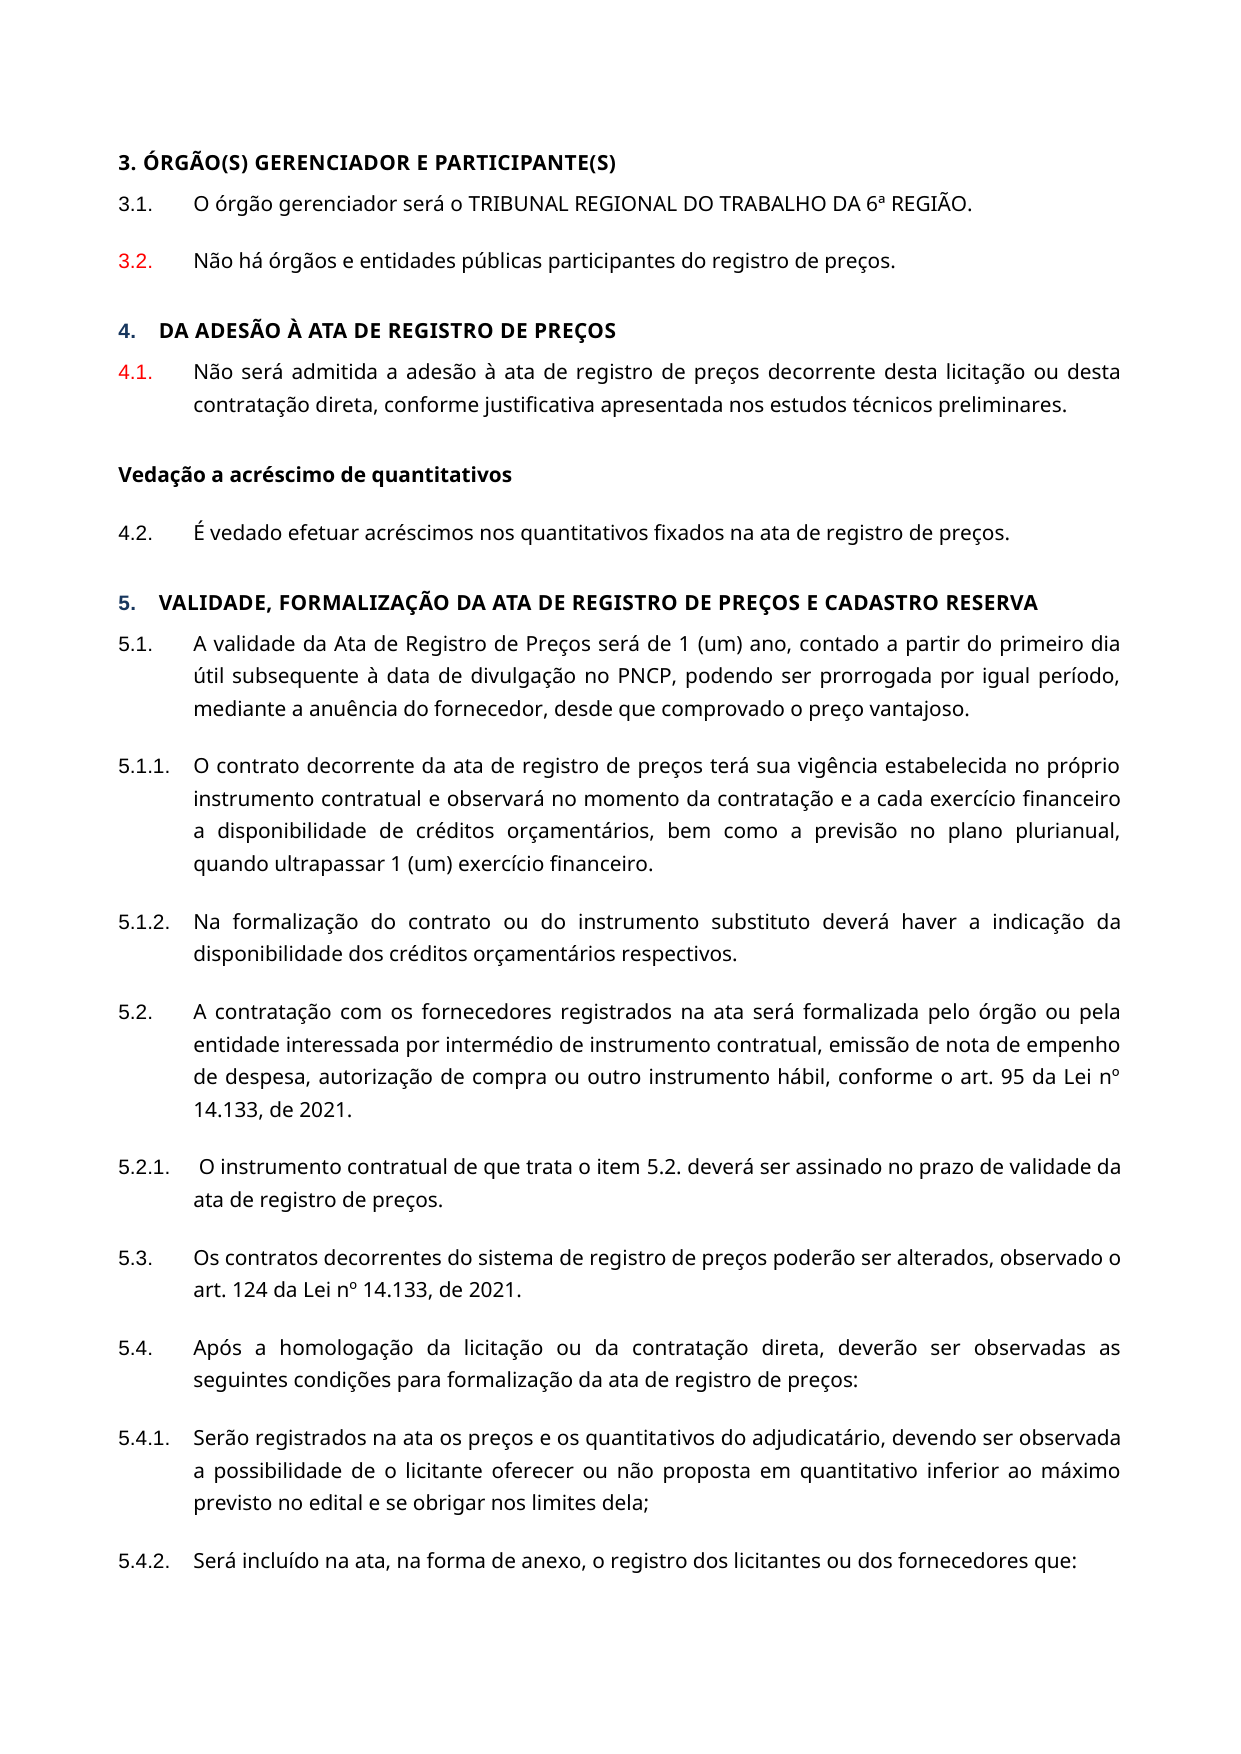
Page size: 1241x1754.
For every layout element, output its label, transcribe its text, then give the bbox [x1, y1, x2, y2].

list O instrumento contratual de que trata o item 5.2. deverá ser assinado no prazo de validade da ata de registro de preços. [118, 1152, 1122, 1213]
list Na formalização do contrato ou do instrumento substituto deverá haver a indicação da disponibilidade dos créditos orçamentários respectivos. [118, 907, 1122, 968]
list É vedado efetuar acréscimos nos quantitativos fixados na ata de registro de preços. [118, 518, 1122, 546]
list Não há órgãos e entidades públicas participantes do registro de preços. [118, 246, 1122, 275]
list O contrato decorrente da ata de registro de preços terá sua vigência estabelecida no próprio instrumento contratual e observará no momento da contratação e a cada exercício financeiro a disponibilidade de créditos orçamentários, bem como a previsão no plano plurianual, quando ultrapassar 1 (um) exercício financeiro. [118, 751, 1122, 878]
subtitle 3. ÓRGÃO(S) GERENCIADOR E PARTICIPANTE(S) [118, 148, 1122, 176]
list O órgão gerenciador será o TRIBUNAL REGIONAL DO TRABALHO DA 6ª REGIÃO. [118, 189, 1122, 217]
list DA ADESÃO À ATA DE REGISTRO DE PREÇOS [118, 316, 1122, 345]
list A validade da Ata de Registro de Preços será de 1 (um) ano, contado a partir do primeiro dia útil subsequente à data de divulgação no PNCP, podendo ser prorrogada por igual período, mediante a anuência do fornecedor, desde que comprovado o preço vantajoso. [118, 629, 1122, 722]
text Vedação a acréscimo de quantitativos [118, 460, 1122, 488]
list Não será admitida a adesão à ata de registro de preços decorrente desta licitação ou desta contratação direta, conforme justificativa apresentada nos estudos técnicos preliminares. [118, 357, 1122, 418]
list Após a homologação da licitação ou da contratação direta, deverão ser observadas as seguintes condições para formalização da ata de registro de preços: [118, 1333, 1122, 1394]
list Serão registrados na ata os preços e os quantitativos do adjudicatário, devendo ser observada a possibilidade de o licitante oferecer ou não proposta em quantitativo inferior ao máximo previsto no edital e se obrigar nos limites dela; [118, 1423, 1122, 1517]
list Os contratos decorrentes do sistema de registro de preços poderão ser alterados, observado o art. 124 da Lei nº 14.133, de 2021. [118, 1243, 1122, 1304]
list Será incluído na ata, na forma de anexo, o registro dos licitantes ou dos fornecedores que: [118, 1546, 1122, 1574]
list VALIDADE, FORMALIZAÇÃO DA ATA DE REGISTRO DE PREÇOS E CADASTRO RESERVA [118, 588, 1122, 616]
list A contratação com os fornecedores registrados na ata será formalizada pelo órgão ou pela entidade interessada por intermédio de instrumento contratual, emissão de nota de empenho de despesa, autorização de compra ou outro instrumento hábil, conforme o art. 95 da Lei nº 14.133, de 2021. [118, 997, 1122, 1123]
